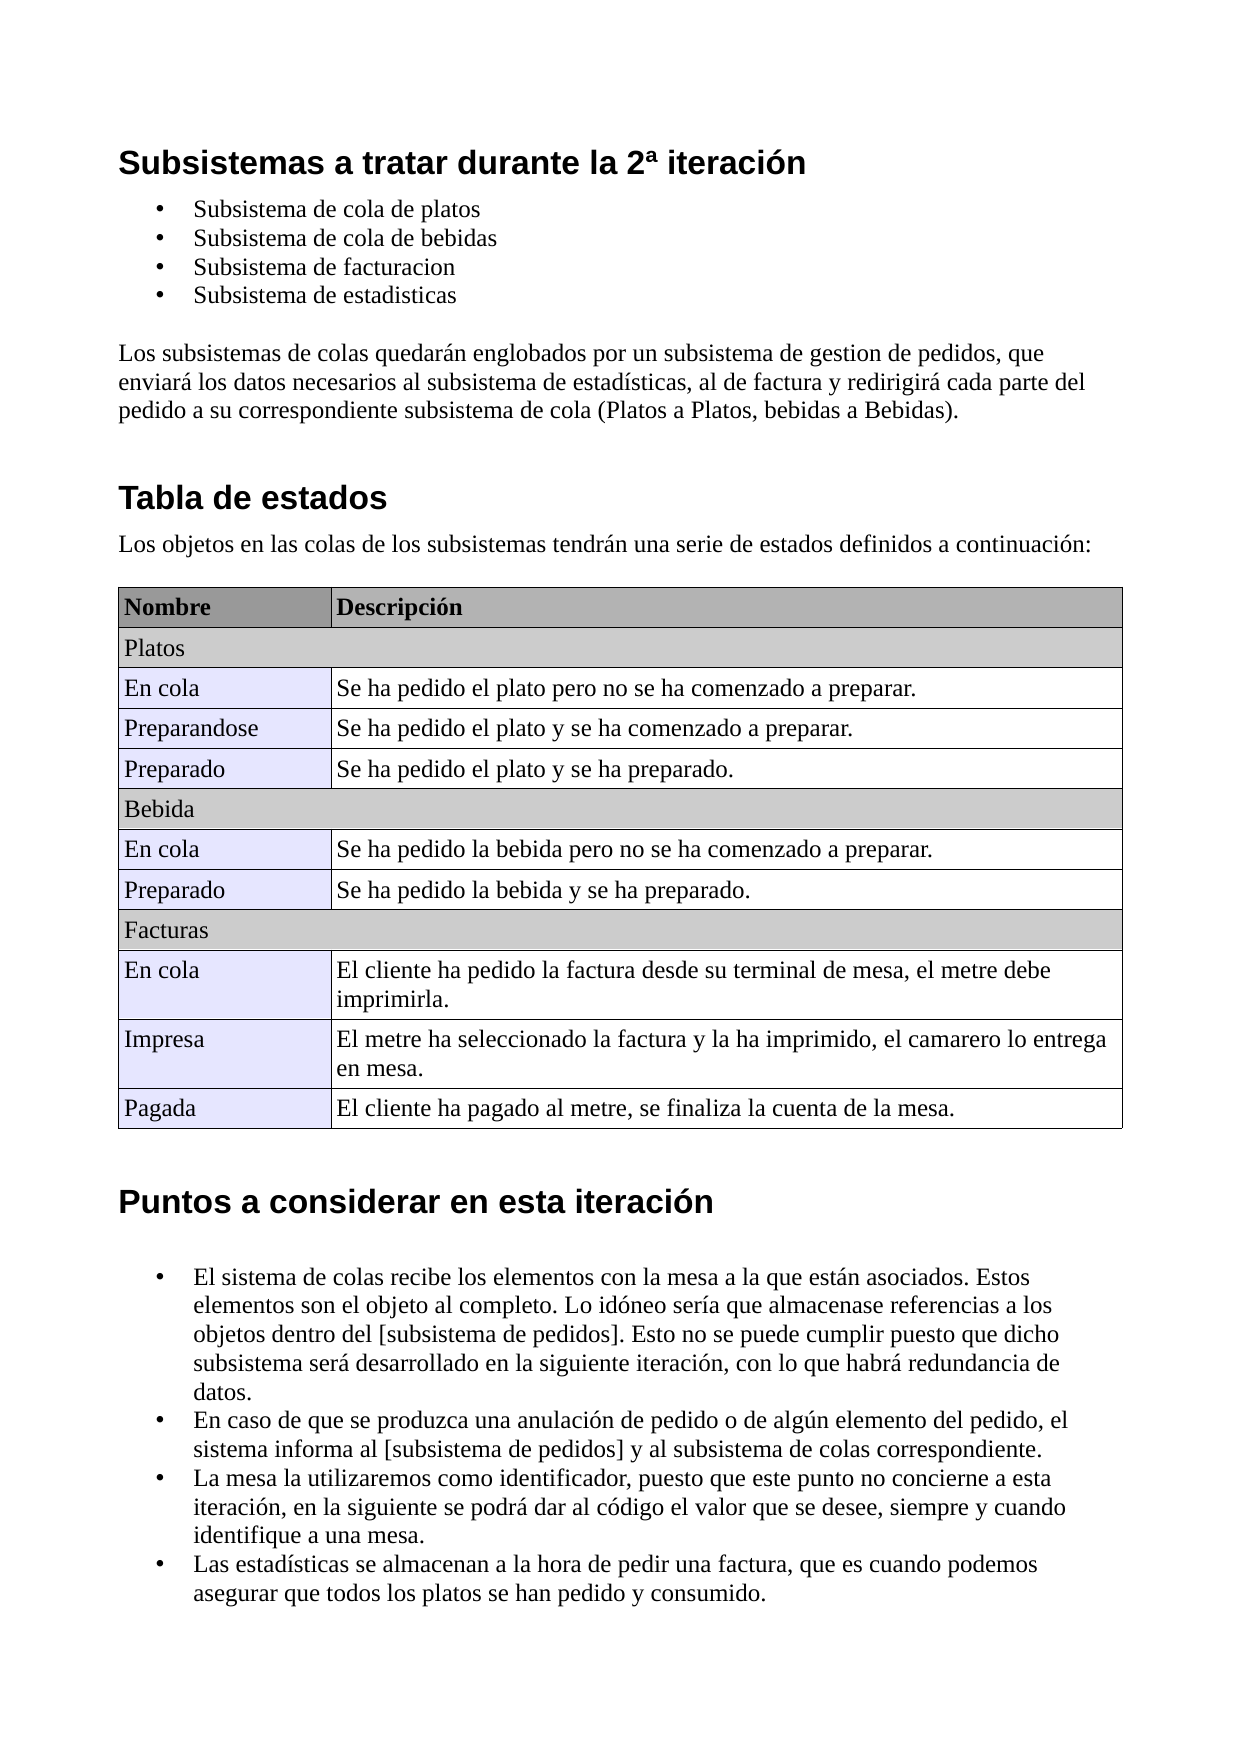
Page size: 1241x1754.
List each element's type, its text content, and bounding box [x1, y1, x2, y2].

table_cell Se ha pedido el plato y se ha preparado. [332, 749, 1122, 788]
table_cell Preparado [119, 870, 331, 909]
list Subsistema de facturacion [156, 252, 1122, 281]
table_cell Bebida [119, 789, 1122, 828]
list Subsistema de cola de bebidas [156, 223, 1122, 252]
list Las estadísticas se almacenan a la hora de pedir una factura, que es cuando podemos asegurar que todos los platos se han pedido y consumido. [156, 1549, 1122, 1607]
table_cell En cola [119, 951, 331, 1018]
list En caso de que se produzca una anulación de pedido o de algún elemento del pedido, el sistema informa al [subsistema de pedidos] y al subsistema de colas correspondiente. [156, 1405, 1122, 1463]
table_header Nombre [119, 588, 331, 627]
subtitle Tabla de estados [118, 478, 1122, 517]
subtitle Subsistemas a tratar durante la 2ª iteración [118, 143, 1122, 182]
list El sistema de colas recibe los elementos con la mesa a la que están asociados. Estos elementos son el objeto al completo. Lo idóneo sería que almacenase referencias a los objetos dentro del [subsistema de pedidos]. Esto no se puede cumplir puesto que dicho subsistema será desarrollado en la siguiente iteración, con lo que habrá redundancia de datos. [156, 1262, 1122, 1405]
table_cell El cliente ha pedido la factura desde su terminal de mesa, el metre debe imprimirla. [332, 951, 1122, 1018]
table_cell En cola [119, 830, 331, 869]
table_cell En cola [119, 668, 331, 708]
table_cell El metre ha seleccionado la factura y la ha imprimido, el camarero lo entrega en mesa. [332, 1020, 1122, 1088]
table_cell Se ha pedido el plato y se ha comenzado a preparar. [332, 709, 1122, 748]
table_cell Facturas [119, 910, 1122, 949]
text Los objetos en las colas de los subsistemas tendrán una serie de estados definidos a continuación: [118, 529, 1122, 558]
list Subsistema de cola de platos [156, 194, 1122, 223]
table_cell El cliente ha pagado al metre, se finaliza la cuenta de la mesa. [332, 1089, 1122, 1128]
table_header Descripción [332, 588, 1122, 627]
text Los subsistemas de colas quedarán englobados por un subsistema de gestion de pedidos, que enviará los datos necesarios al subsistema de estadísticas, al de factura y redirigirá cada parte del pedido a su correspondiente subsistema de cola (Platos a Platos, bebidas a Bebidas). [118, 338, 1122, 424]
list Subsistema de estadisticas [156, 281, 1122, 309]
table_cell Se ha pedido el plato pero no se ha comenzado a preparar. [332, 668, 1122, 708]
table_cell Preparandose [119, 709, 331, 748]
table_cell Platos [119, 628, 1122, 667]
table_cell Impresa [119, 1020, 331, 1088]
subtitle Puntos a considerar en esta iteración [118, 1182, 1122, 1220]
table_cell Se ha pedido la bebida y se ha preparado. [332, 870, 1122, 909]
table_cell Pagada [119, 1089, 331, 1128]
list La mesa la utilizaremos como identificador, puesto que este punto no concierne a esta iteración, en la siguiente se podrá dar al código el valor que se desee, siempre y cuando identifique a una mesa. [156, 1463, 1122, 1549]
table_cell Preparado [119, 749, 331, 788]
table_cell Se ha pedido la bebida pero no se ha comenzado a preparar. [332, 830, 1122, 869]
